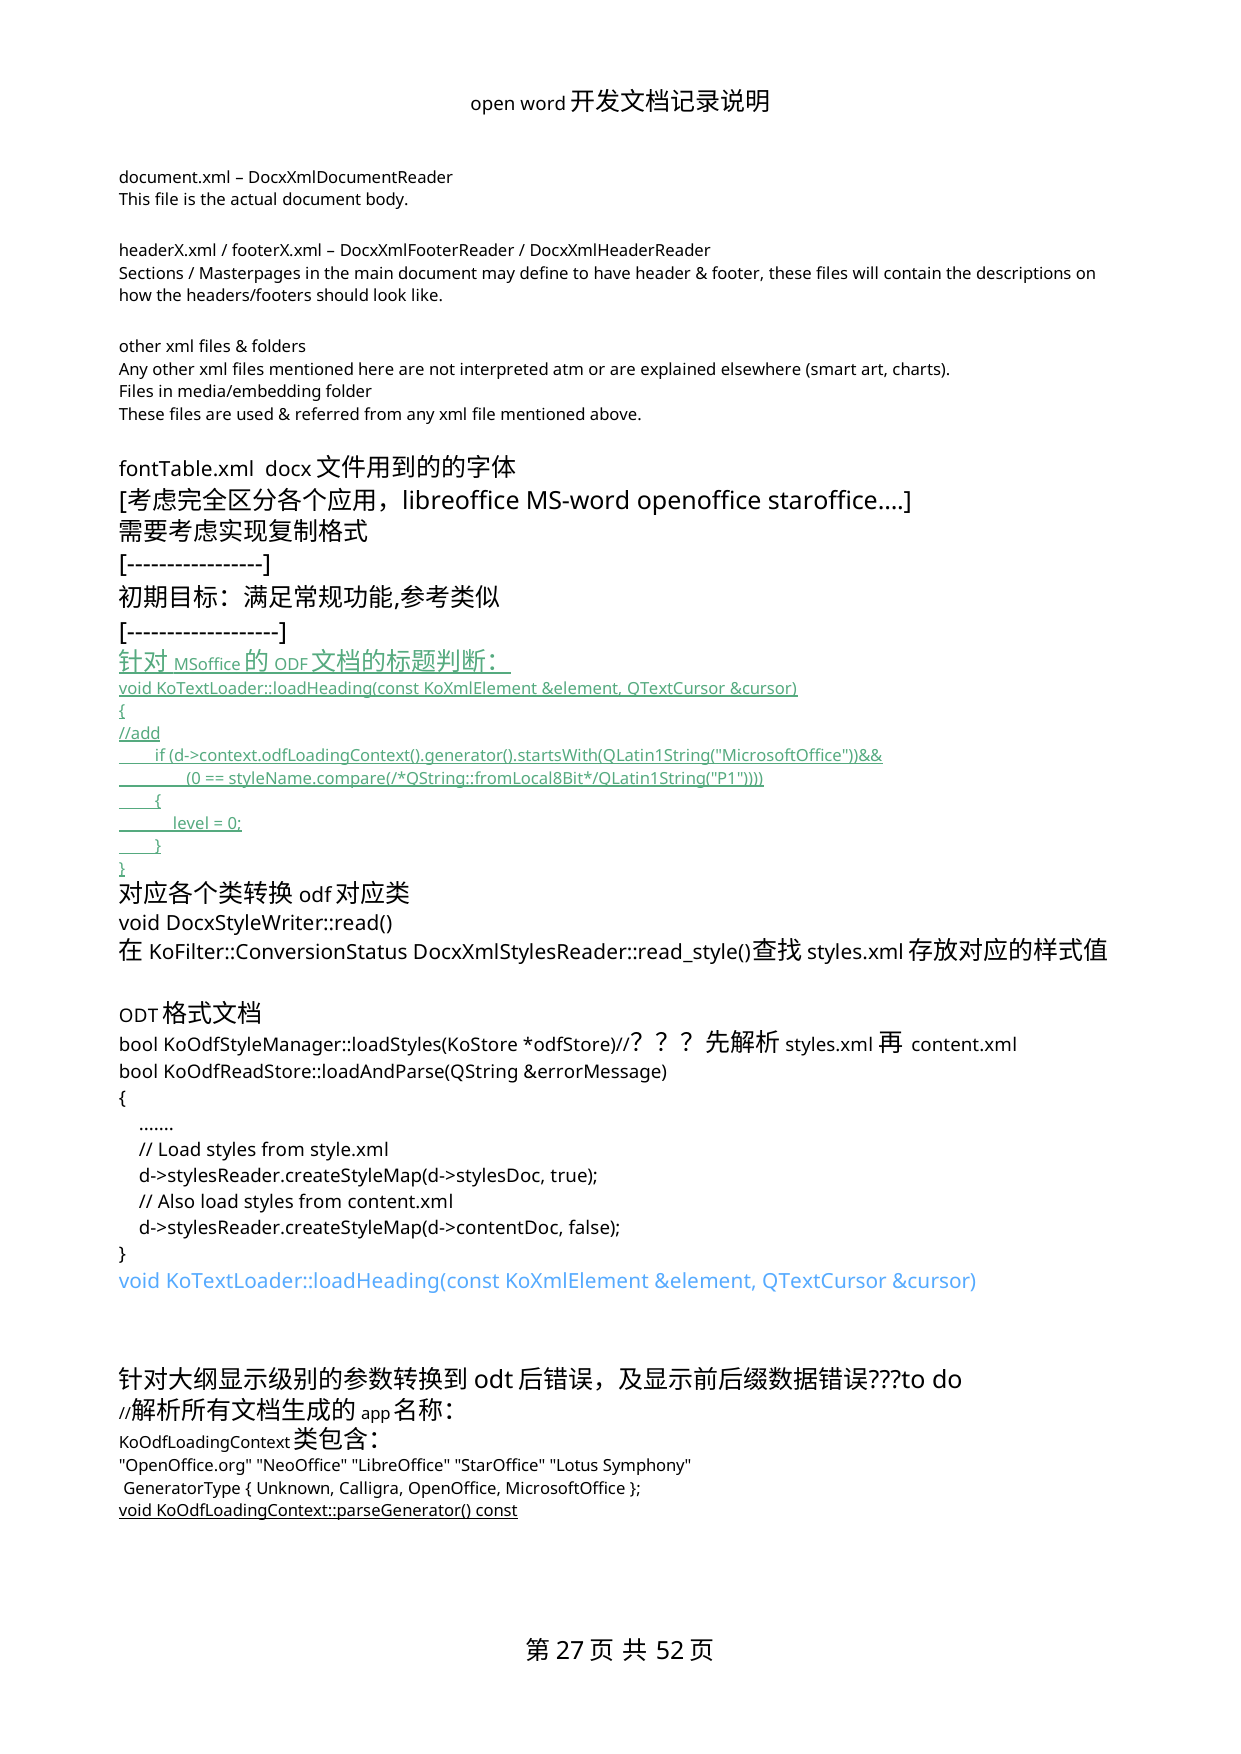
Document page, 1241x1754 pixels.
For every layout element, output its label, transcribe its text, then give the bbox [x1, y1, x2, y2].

text GeneratorType { Unknown, Calligra, OpenOffice, MicrosoftOffice }; [119, 1477, 1121, 1499]
text ODT格式文档 [119, 1000, 1121, 1029]
text [-------------------] [119, 614, 1121, 648]
text d->stylesReader.createStyleMap(d->contentDoc, false); [119, 1214, 1121, 1240]
text KoOdfLoadingContext类包含： [119, 1425, 1121, 1454]
text void KoTextLoader::loadHeading(const KoXmlElement &element, QTextCursor &cursor) [119, 1266, 1121, 1294]
text // Also load styles from content.xml [119, 1188, 1121, 1214]
text void DocxStyleWriter::read() [119, 908, 1121, 937]
text } [119, 1240, 1121, 1266]
text other xml files & folders [119, 335, 1121, 358]
text headerX.xml / footerX.xml – DocxXmlFooterReader / DocxXmlHeaderReader [119, 239, 1121, 262]
text 针对MSoffice的ODF文档的标题判断： [119, 648, 1121, 677]
text level = 0; [119, 812, 1121, 834]
text d->stylesReader.createStyleMap(d->stylesDoc, true); [119, 1162, 1121, 1188]
text { [119, 1084, 1121, 1110]
text } [119, 834, 1121, 857]
text void KoTextLoader::loadHeading(const KoXmlElement &element, QTextCursor &cursor) [119, 677, 1121, 699]
text 在KoFilter::ConversionStatus DocxXmlStylesReader::read_style()查找styles.xml存放对应的样式值 [119, 937, 1121, 966]
text [-----------------] [119, 546, 1121, 580]
text [考虑完全区分各个应用，libreoffice MS-word openoffice staroffice....] [119, 483, 1121, 517]
text { [119, 789, 1121, 812]
text 初期目标：满足常规功能,参考类似 [119, 580, 1121, 614]
text These files are used & referred from any xml file mentioned above. [119, 403, 1121, 425]
text ....... [119, 1110, 1121, 1136]
text void KoOdfLoadingContext::parseGenerator() const [119, 1499, 1121, 1522]
text This file is the actual document body. [119, 188, 1121, 211]
text bool KoOdfReadStore::loadAndParse(QString &errorMessage) [119, 1058, 1121, 1084]
text 针对大纲显示级别的参数转换到odt后错误，及显示前后缀数据错误???to do [119, 1362, 1121, 1396]
text Any other xml files mentioned here are not interpreted atm or are explained elsewhere (smart art, charts). [119, 358, 1121, 380]
text document.xml – DocxXmlDocumentReader [119, 166, 1121, 188]
text "OpenOffice.org" "NeoOffice" "LibreOffice" "StarOffice" "Lotus Symphony" [119, 1454, 1121, 1477]
text // Load styles from style.xml [119, 1136, 1121, 1162]
text (0 == styleName.compare(/*QString::fromLocal8Bit*/QLatin1String("P1")))) [119, 767, 1121, 789]
text { [119, 699, 1121, 722]
text //add [119, 722, 1121, 744]
text if (d->context.odfLoadingContext().generator().startsWith(QLatin1String("MicrosoftOffice"))&& [119, 744, 1121, 767]
text 需要考虑实现复制格式 [119, 517, 1121, 546]
text //解析所有文档生成的app名称： [119, 1396, 1121, 1425]
text 对应各个类转换odf对应类 [119, 879, 1121, 908]
text Files in media/embedding folder [119, 380, 1121, 403]
text fontTable.xml docx文件用到的的字体 [119, 454, 1121, 483]
text } [119, 857, 1121, 879]
text Sections / Masterpages in the main document may define to have header & footer, these files will contain the descriptions on how the headers/footers should look like. [119, 262, 1121, 307]
text bool KoOdfStyleManager::loadStyles(KoStore *odfStore)//？？？先解析styles.xml 再 content.xml [119, 1029, 1121, 1058]
